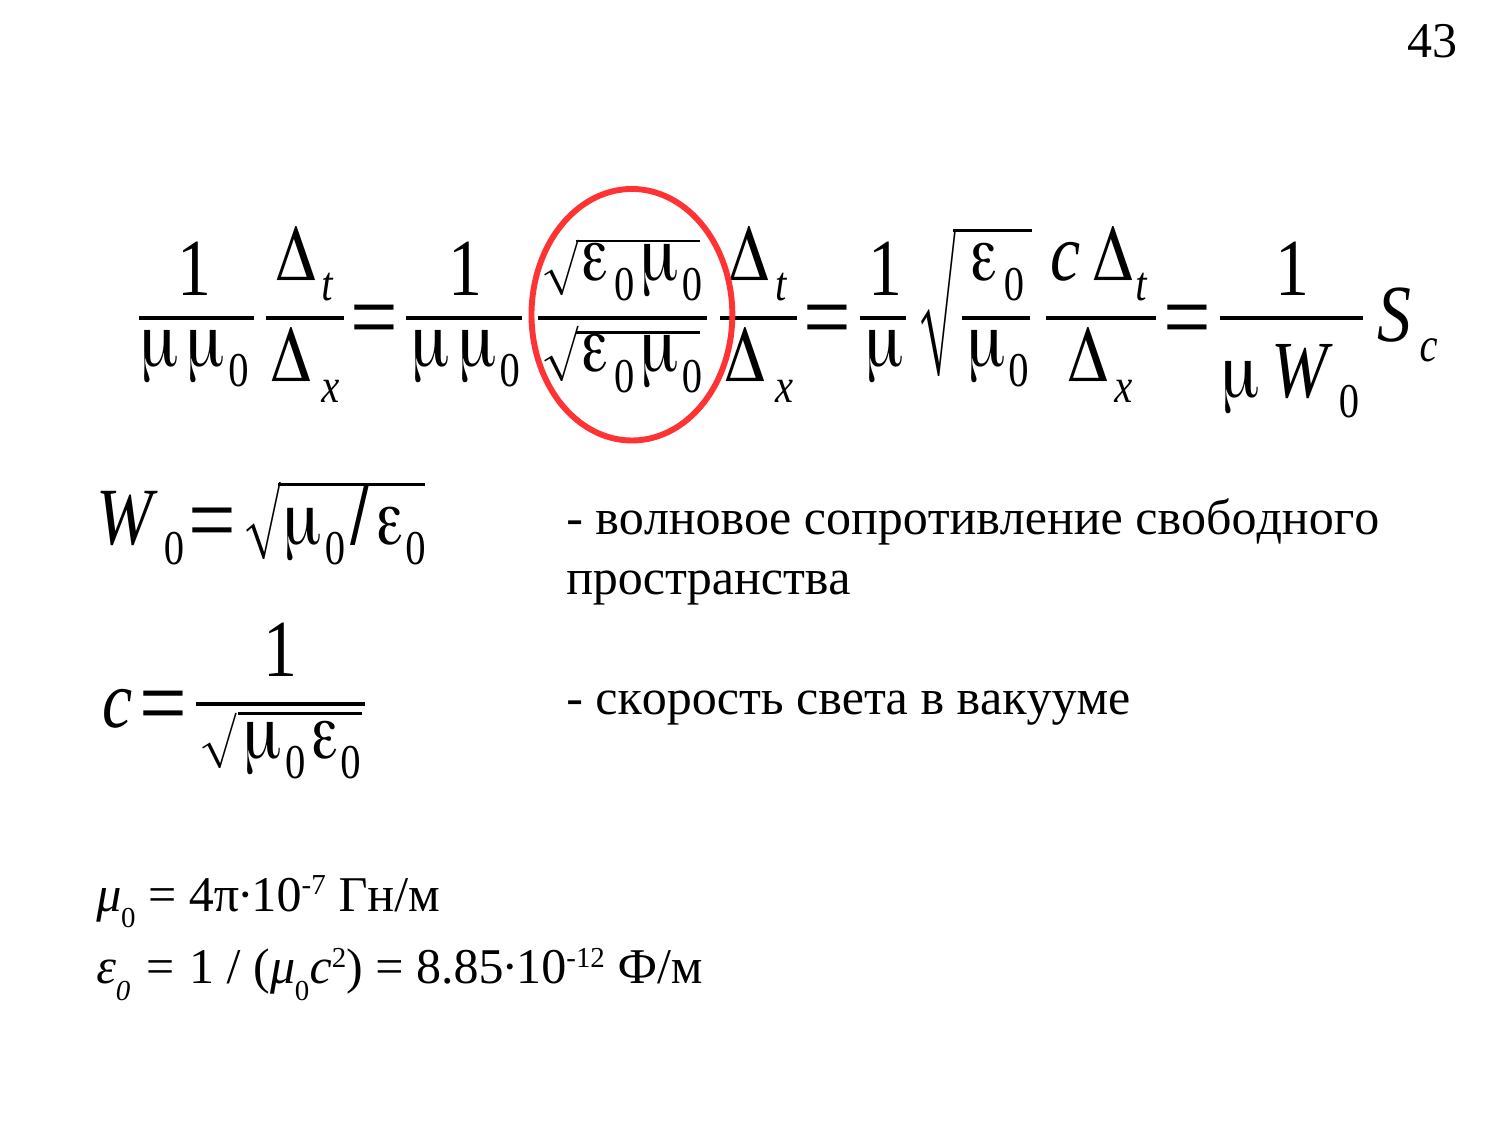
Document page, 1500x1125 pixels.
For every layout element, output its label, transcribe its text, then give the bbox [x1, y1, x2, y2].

text_box μ0 = 4π∙10-7 Гн/м ε0 = 1 / (μ0c2) = 8.85∙10-12 Ф/м [81, 854, 718, 1014]
text_box - волновое сопротивление свободного пространства [551, 477, 1473, 613]
chart [118, 209, 582, 429]
chart [682, 209, 1454, 429]
chart [535, 209, 729, 429]
chart [85, 605, 387, 787]
text_box - скорость света в вакууме [551, 657, 1473, 793]
chart [79, 473, 444, 577]
